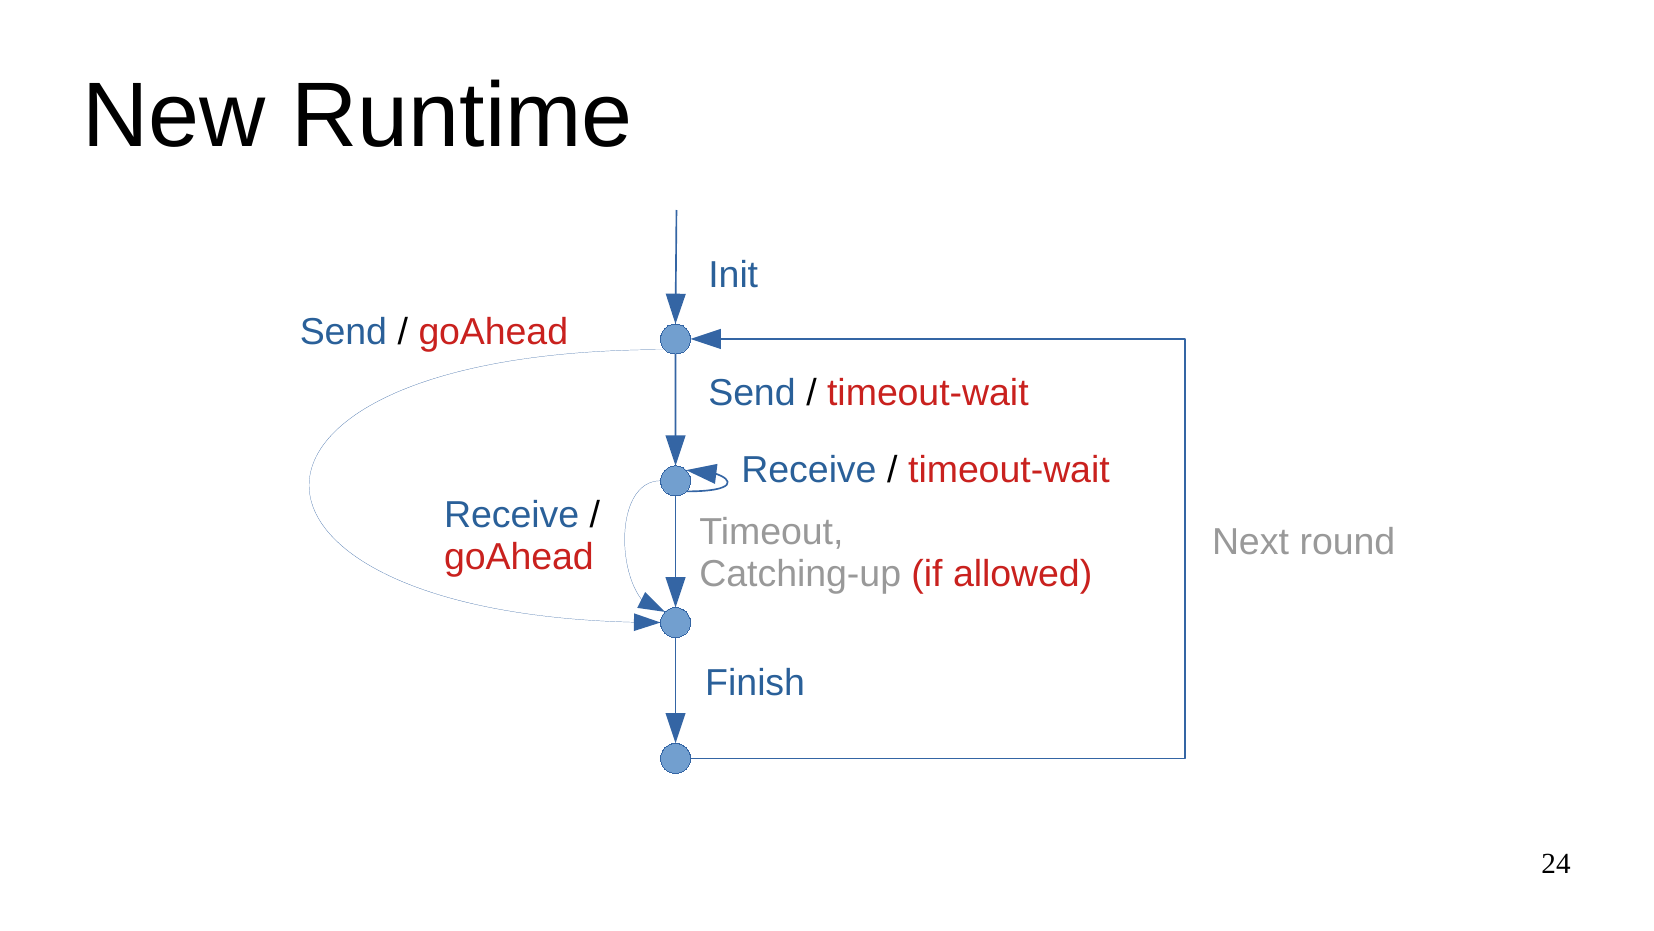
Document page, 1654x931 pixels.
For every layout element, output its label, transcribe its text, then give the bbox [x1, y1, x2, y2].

text_box Next round [1197, 513, 1411, 571]
text_box [660, 324, 691, 354]
text_box Receive / goAhead [429, 486, 616, 586]
text_box Send / timeout-wait [693, 363, 1044, 421]
text_box Receive / timeout-wait [726, 441, 1125, 499]
text_box Init [693, 246, 774, 304]
title New Runtime [82, 37, 1571, 193]
text_box [660, 465, 691, 496]
text_box [660, 607, 684, 638]
text_box [660, 743, 691, 774]
text_box Finish [690, 653, 841, 711]
text_box Timeout, Catching-up (if allowed) [684, 502, 1111, 644]
text_box Send / goAhead [285, 303, 636, 361]
